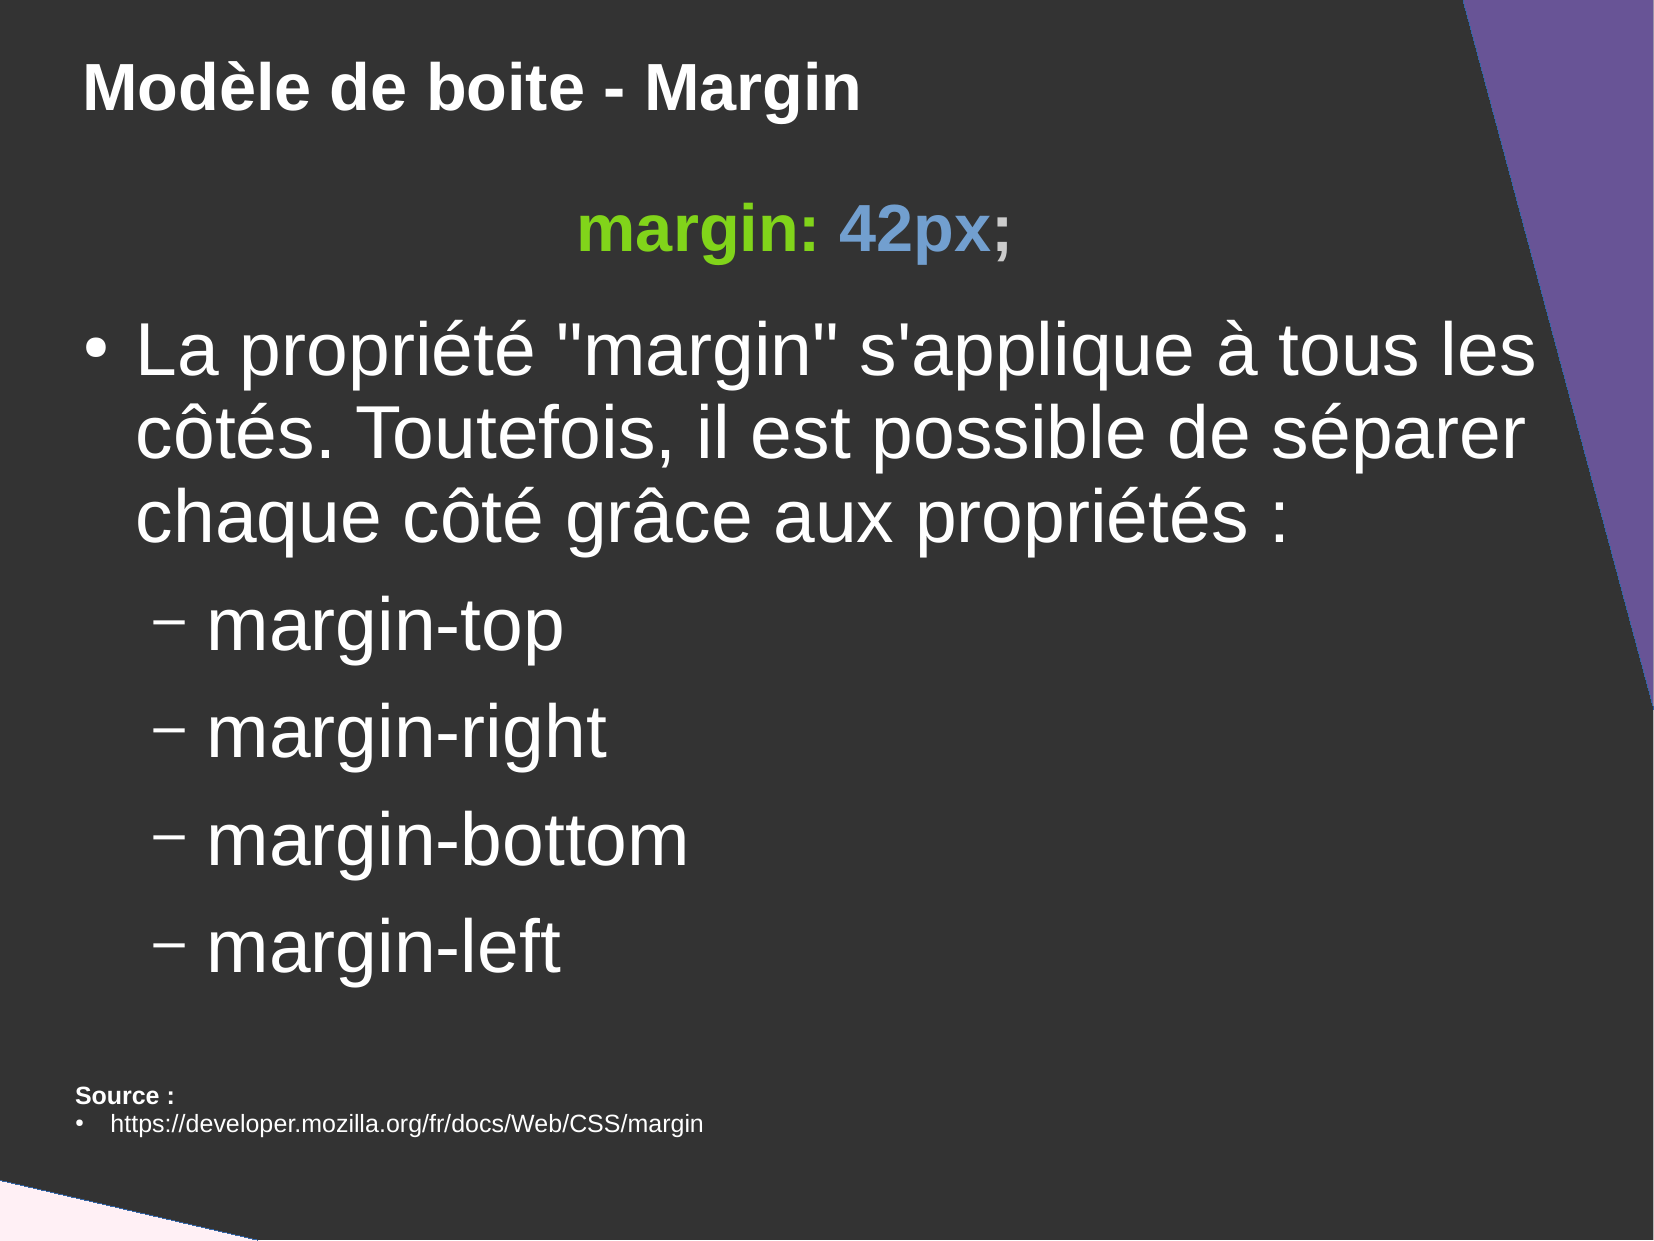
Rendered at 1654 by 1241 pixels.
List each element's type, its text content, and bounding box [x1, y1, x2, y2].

title Modèle de boite - Margin [82, 49, 1571, 130]
list La propriété "margin" s'applique à tous les côtés. Toutefois, il est possible de séparer chaque côté grâce aux propriétés : margin-top margin-right margin-bottom margin-left [64, 307, 1604, 1004]
text_box [0, 1180, 262, 1241]
text_box [1463, 0, 1654, 710]
text_box Source : https://developer.mozilla.org/fr/docs/Web/CSS/margin [60, 1074, 1546, 1217]
text_box margin: 42px; [507, 183, 1083, 308]
